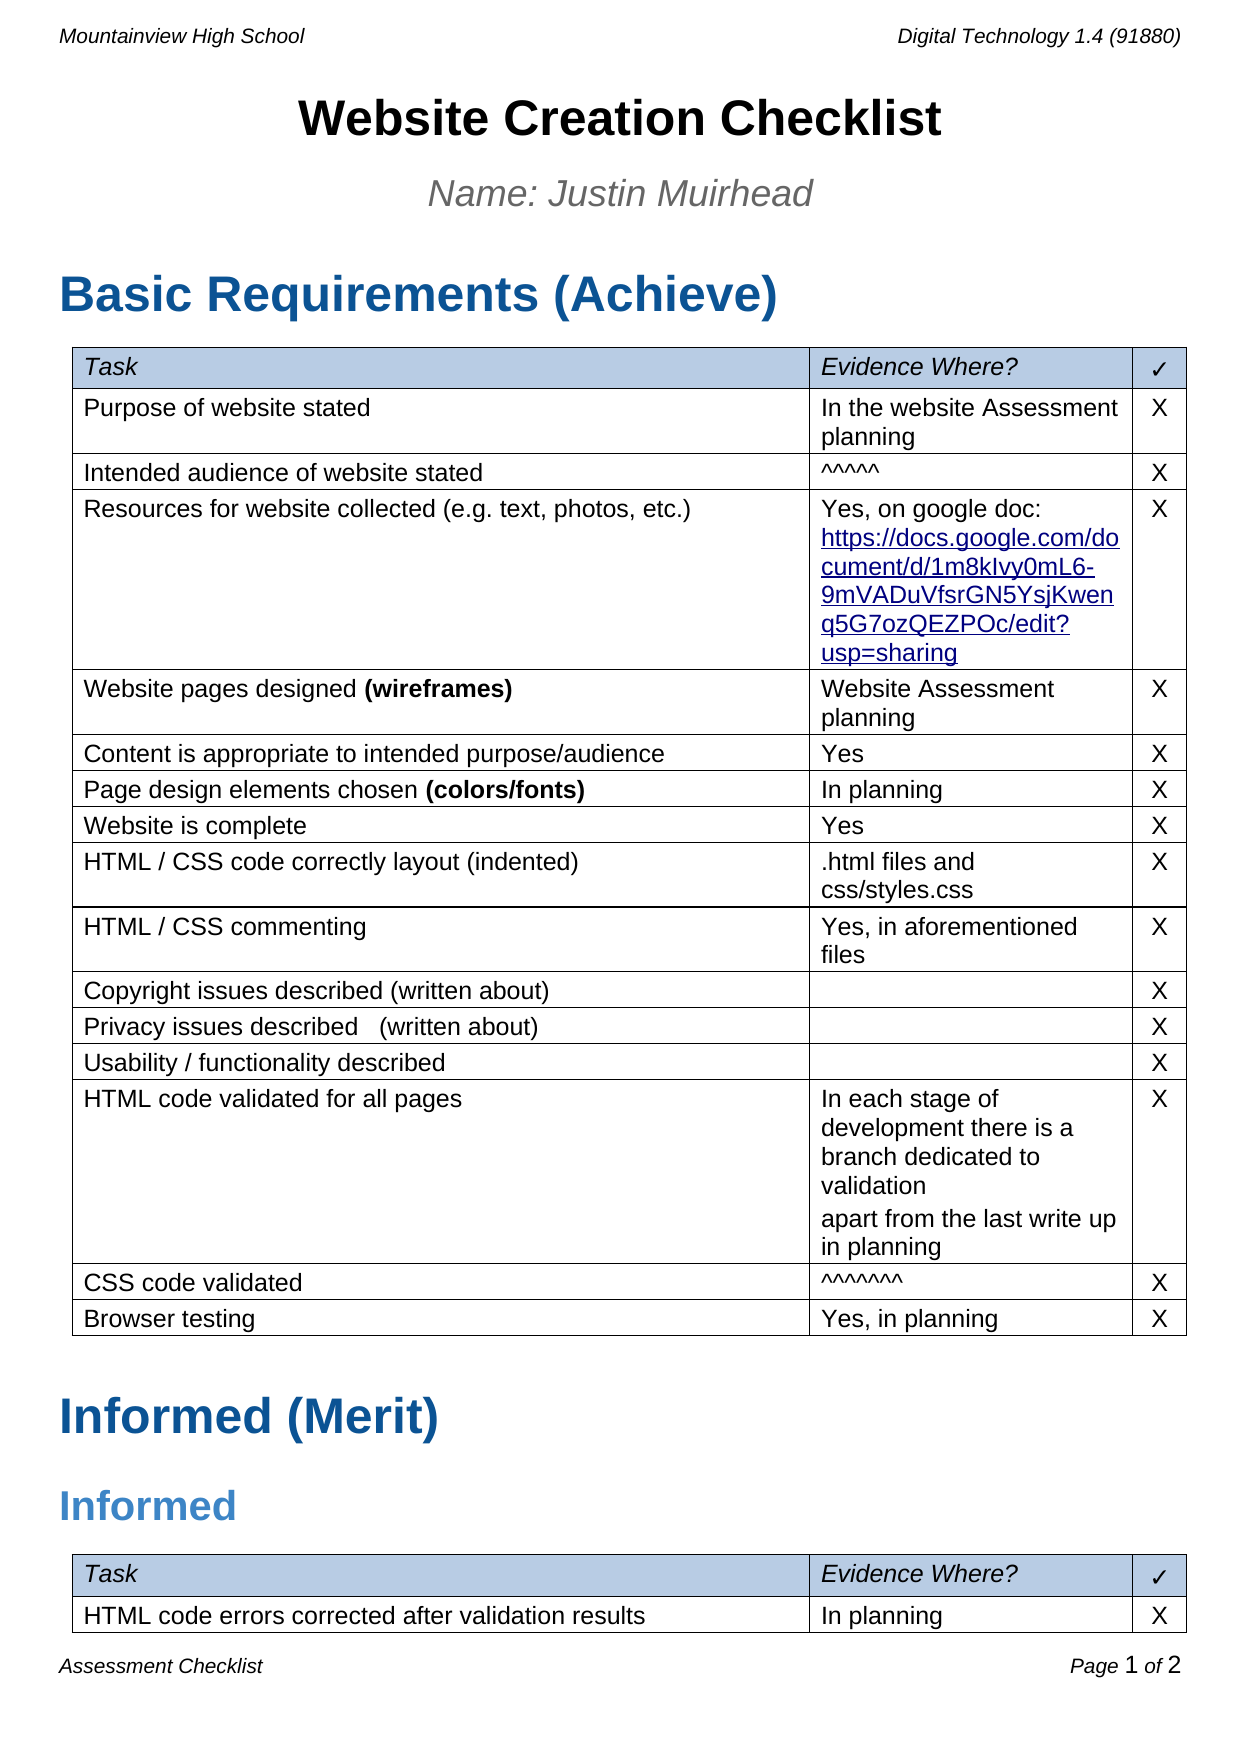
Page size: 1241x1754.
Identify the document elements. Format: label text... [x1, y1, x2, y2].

table_header ✓ [1133, 348, 1186, 388]
table_cell Website is complete [73, 807, 809, 842]
table_cell Yes [810, 735, 1132, 769]
table_cell X [1133, 807, 1186, 842]
table_cell X [1133, 908, 1186, 971]
table_cell X [1133, 1300, 1186, 1335]
subtitle Informed (Merit) [59, 1386, 1181, 1444]
table_header Evidence Where? [810, 348, 1132, 388]
table_cell HTML / CSS code correctly layout (indented) [73, 843, 809, 906]
table_cell [810, 1008, 1132, 1043]
table_cell HTML code validated for all pages [73, 1080, 809, 1263]
table_cell X [1133, 1044, 1186, 1079]
table_cell In each stage of development there is a branch dedicated to validation apart from the last write up in planning [810, 1080, 1132, 1263]
subtitle Informed [59, 1481, 1181, 1529]
table_cell X [1133, 490, 1186, 669]
table_cell Copyright issues described (written about) [73, 972, 809, 1007]
table_cell In planning [810, 771, 1132, 806]
table_cell Website pages designed (wireframes) [73, 670, 809, 733]
table_cell HTML code errors corrected after validation results [73, 1597, 809, 1632]
subtitle Basic Requirements (Achieve) [59, 264, 1181, 322]
table_cell .html files and css/styles.css [810, 843, 1132, 906]
table_cell ^^^^^^^ [810, 1264, 1132, 1299]
table_cell X [1133, 454, 1186, 489]
table_cell X [1133, 771, 1186, 806]
table_cell Content is appropriate to intended purpose/audience [73, 735, 809, 769]
table_cell Purpose of website stated [73, 389, 809, 453]
table_header Task [73, 1555, 809, 1596]
table_cell [810, 1044, 1132, 1079]
table_header Evidence Where? [810, 1555, 1132, 1596]
table_cell X [1133, 972, 1186, 1007]
table_cell Resources for website collected (e.g. text, photos, etc.) [73, 490, 809, 669]
table_cell Website Assessment planning [810, 670, 1132, 733]
table_header Task [73, 348, 809, 388]
table_cell ^^^^^ [810, 454, 1132, 489]
table_cell In the website Assessment planning [810, 389, 1132, 453]
table_cell X [1133, 1080, 1186, 1263]
table_cell Browser testing [73, 1300, 809, 1335]
table_cell Yes, on google doc: https://docs.google.com/document/d/1m8kIvy0mL6-9mVADuVfsrGN5YsjKwenq5G7ozQEZPOc/edit?usp=sharing [810, 490, 1132, 669]
table_cell Privacy issues described (written about) [73, 1008, 809, 1043]
table_cell Intended audience of website stated [73, 454, 809, 489]
table_cell [810, 972, 1132, 1007]
table_cell X [1133, 670, 1186, 733]
table_cell Yes [810, 807, 1132, 842]
subtitle Name: Justin Muirhead [59, 171, 1181, 214]
table_cell Yes, in planning [810, 1300, 1132, 1335]
table_cell HTML / CSS commenting [73, 908, 809, 971]
table_cell In planning [810, 1597, 1132, 1632]
table_cell X [1133, 1008, 1186, 1043]
table_cell X [1133, 1264, 1186, 1299]
table_cell Page design elements chosen (colors/fonts) [73, 771, 809, 806]
table_cell X [1133, 843, 1186, 906]
table_cell Usability / functionality described [73, 1044, 809, 1079]
table_cell X [1133, 1597, 1186, 1632]
table_cell Yes, in aforementioned files [810, 908, 1132, 971]
table_cell X [1133, 735, 1186, 769]
title Website Creation Checklist [59, 88, 1181, 146]
table_cell CSS code validated [73, 1264, 809, 1299]
table_header ✓ [1133, 1555, 1186, 1596]
table_cell X [1133, 389, 1186, 453]
